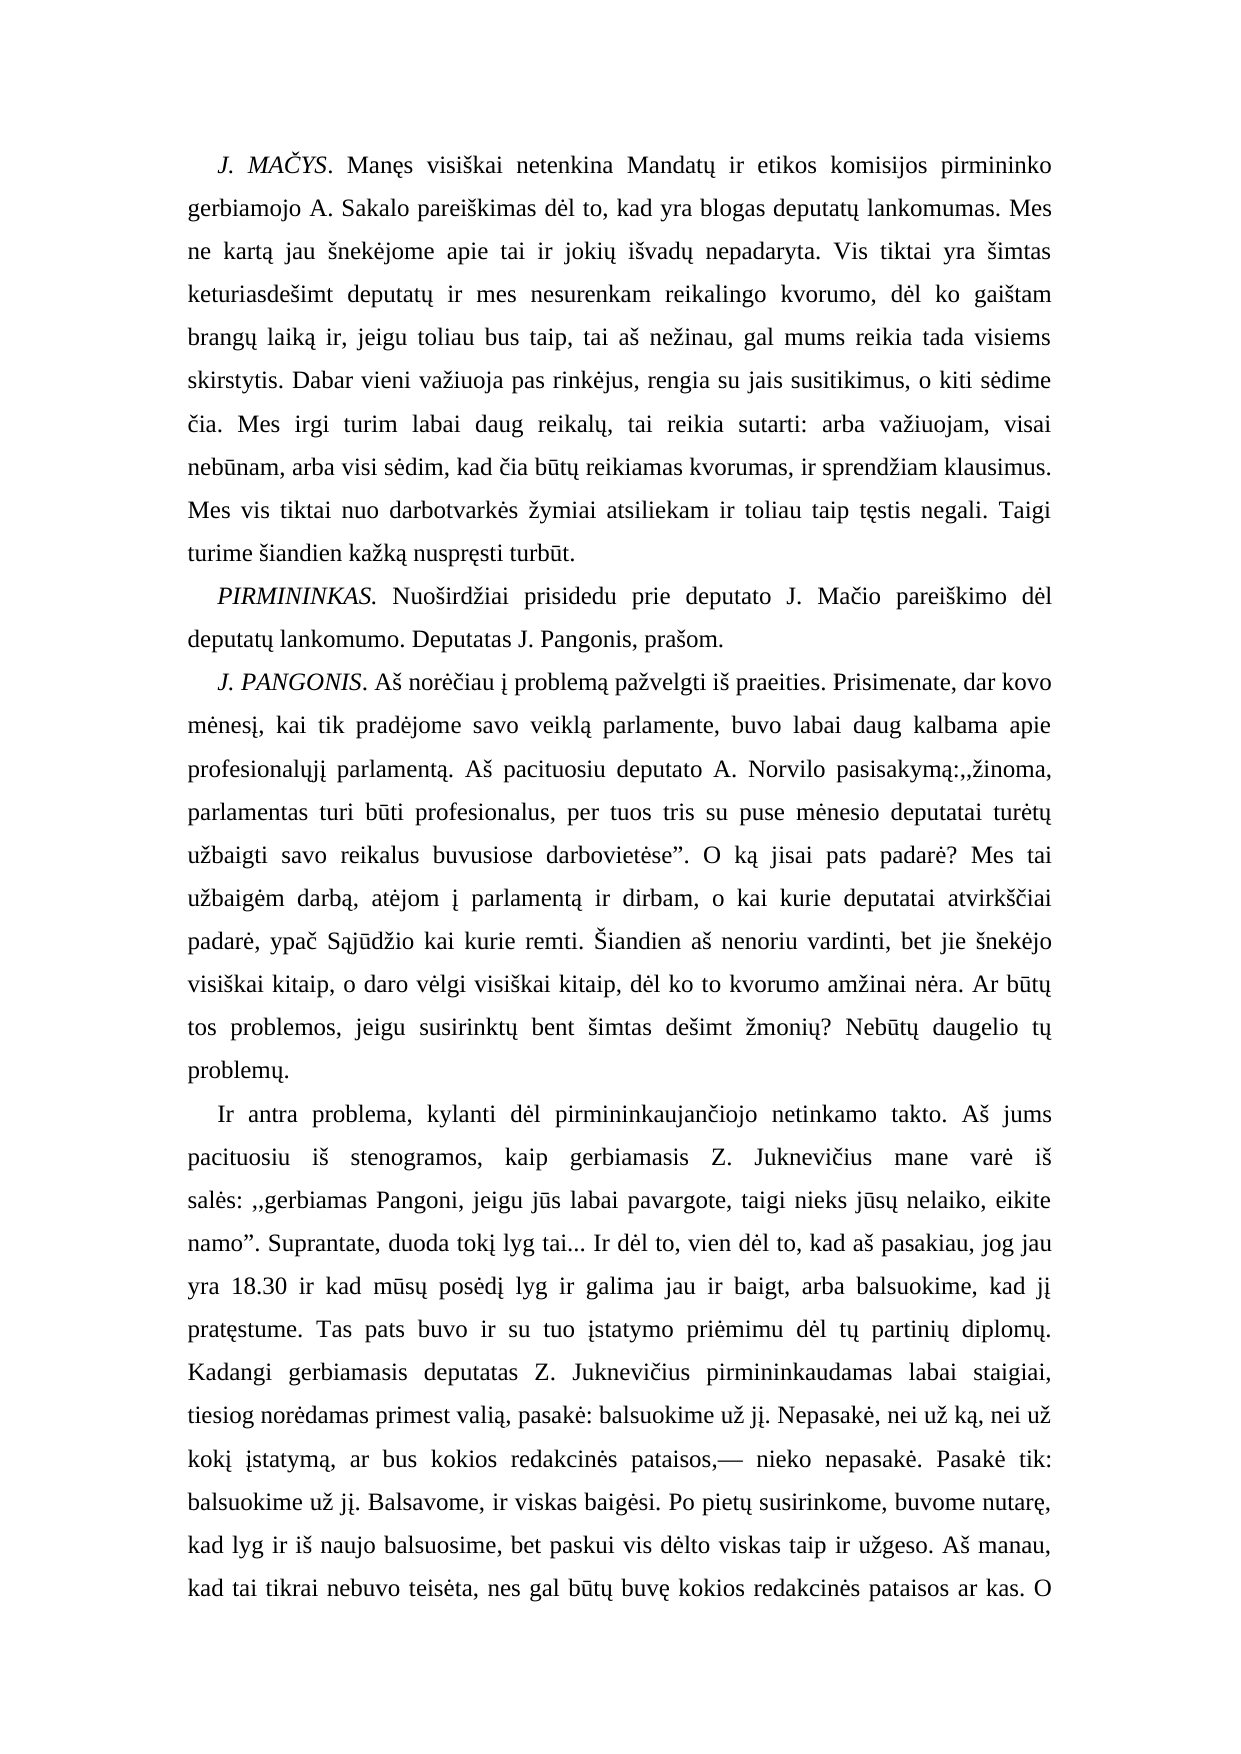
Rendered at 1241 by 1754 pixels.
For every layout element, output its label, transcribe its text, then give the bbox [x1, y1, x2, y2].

text J. PANGONIS. Aš norėčiau į problemą pažvelgti iš praeities. Prisimenate, dar kovo mėnesį, kai tik pradėjome savo veiklą parlamente, buvo labai daug kalbama apie profesionalųjį parlamentą. Aš pacituosiu deputato A. Norvilo pasisakymą:,,žinoma, parlamentas turi būti profesionalus, per tuos tris su puse mėnesio deputatai turėtų užbaigti savo reikalus buvusiose darbovietėse”. O ką jisai pats padarė? Mes tai užbaigėm darbą, atėjom į parlamentą ir dirbam, o kai kurie deputatai atvirkščiai padarė, ypač Sąjūdžio kai kurie remti. Šiandien aš nenoriu vardinti, bet jie šnekėjo visiškai kitaip, o daro vėlgi visiškai kitaip, dėl ko to kvorumo amžinai nėra. Ar būtų tos problemos, jeigu susirinktų bent šimtas dešimt žmonių? Nebūtų daugelio tų problemų. [187, 667, 1053, 1084]
text PIRMININKAS. Nuoširdžiai prisidedu prie deputato J. Mačio pareiškimo dėl deputatų lankomumo. Deputatas J. Pangonis, prašom. [187, 581, 1053, 653]
text Ir antra problema, kylanti dėl pirmininkaujančiojo netinkamo takto. Aš jums pacituosiu iš stenogramos, kaip gerbiamasis Z. Juknevičius mane varė iš salės: ,,gerbiamas Pangoni, jeigu jūs labai pavargote, taigi nieks jūsų nelaiko, eikite namo”. Suprantate, duoda tokį lyg tai... Ir dėl to, vien dėl to, kad aš pasakiau, jog jau yra 18.30 ir kad mūsų posėdį lyg ir galima jau ir baigt, arba balsuokime, kad jį pratęstume. Tas pats buvo ir su tuo įstatymo priėmimu dėl tų partinių diplomų. Kadangi gerbiamasis deputatas Z. Juknevičius pirmininkaudamas labai staigiai, tiesiog norėdamas primest valią, pasakė: balsuokime už jį. Nepasakė, nei už ką, nei už kokį įstatymą, ar bus kokios redakcinės pataisos,— nieko nepasakė. Pasakė tik: balsuokime už jį. Balsavome, ir viskas baigėsi. Po pietų susirinkome, buvome nutarę, kad lyg ir iš naujo balsuosime, bet paskui vis dėlto viskas taip ir užgeso. Aš manau, kad tai tikrai nebuvo teisėta, nes gal būtų buvę kokios redakcinės pataisos ar kas. O [187, 1099, 1053, 1602]
text J. MAČYS. Manęs visiškai netenkina Mandatų ir etikos komisijos pirmininko gerbiamojo A. Sakalo pareiškimas dėl to, kad yra blogas deputatų lankomumas. Mes ne kartą jau šnekėjome apie tai ir jokių išvadų nepadaryta. Vis tiktai yra šimtas keturiasdešimt deputatų ir mes nesurenkam reikalingo kvorumo, dėl ko gaištam brangų laiką ir, jeigu toliau bus taip, tai aš nežinau, gal mums reikia tada visiems skirstytis. Dabar vieni važiuoja pas rinkėjus, rengia su jais susitikimus, o kiti sėdime čia. Mes irgi turim labai daug reikalų, tai reikia sutarti: arba važiuojam, visai nebūnam, arba visi sėdim, kad čia būtų reikiamas kvorumas, ir sprendžiam klausimus. Mes vis tiktai nuo darbotvarkės žymiai atsiliekam ir toliau taip tęstis negali. Taigi turime šiandien kažką nuspręsti turbūt. [187, 150, 1053, 567]
